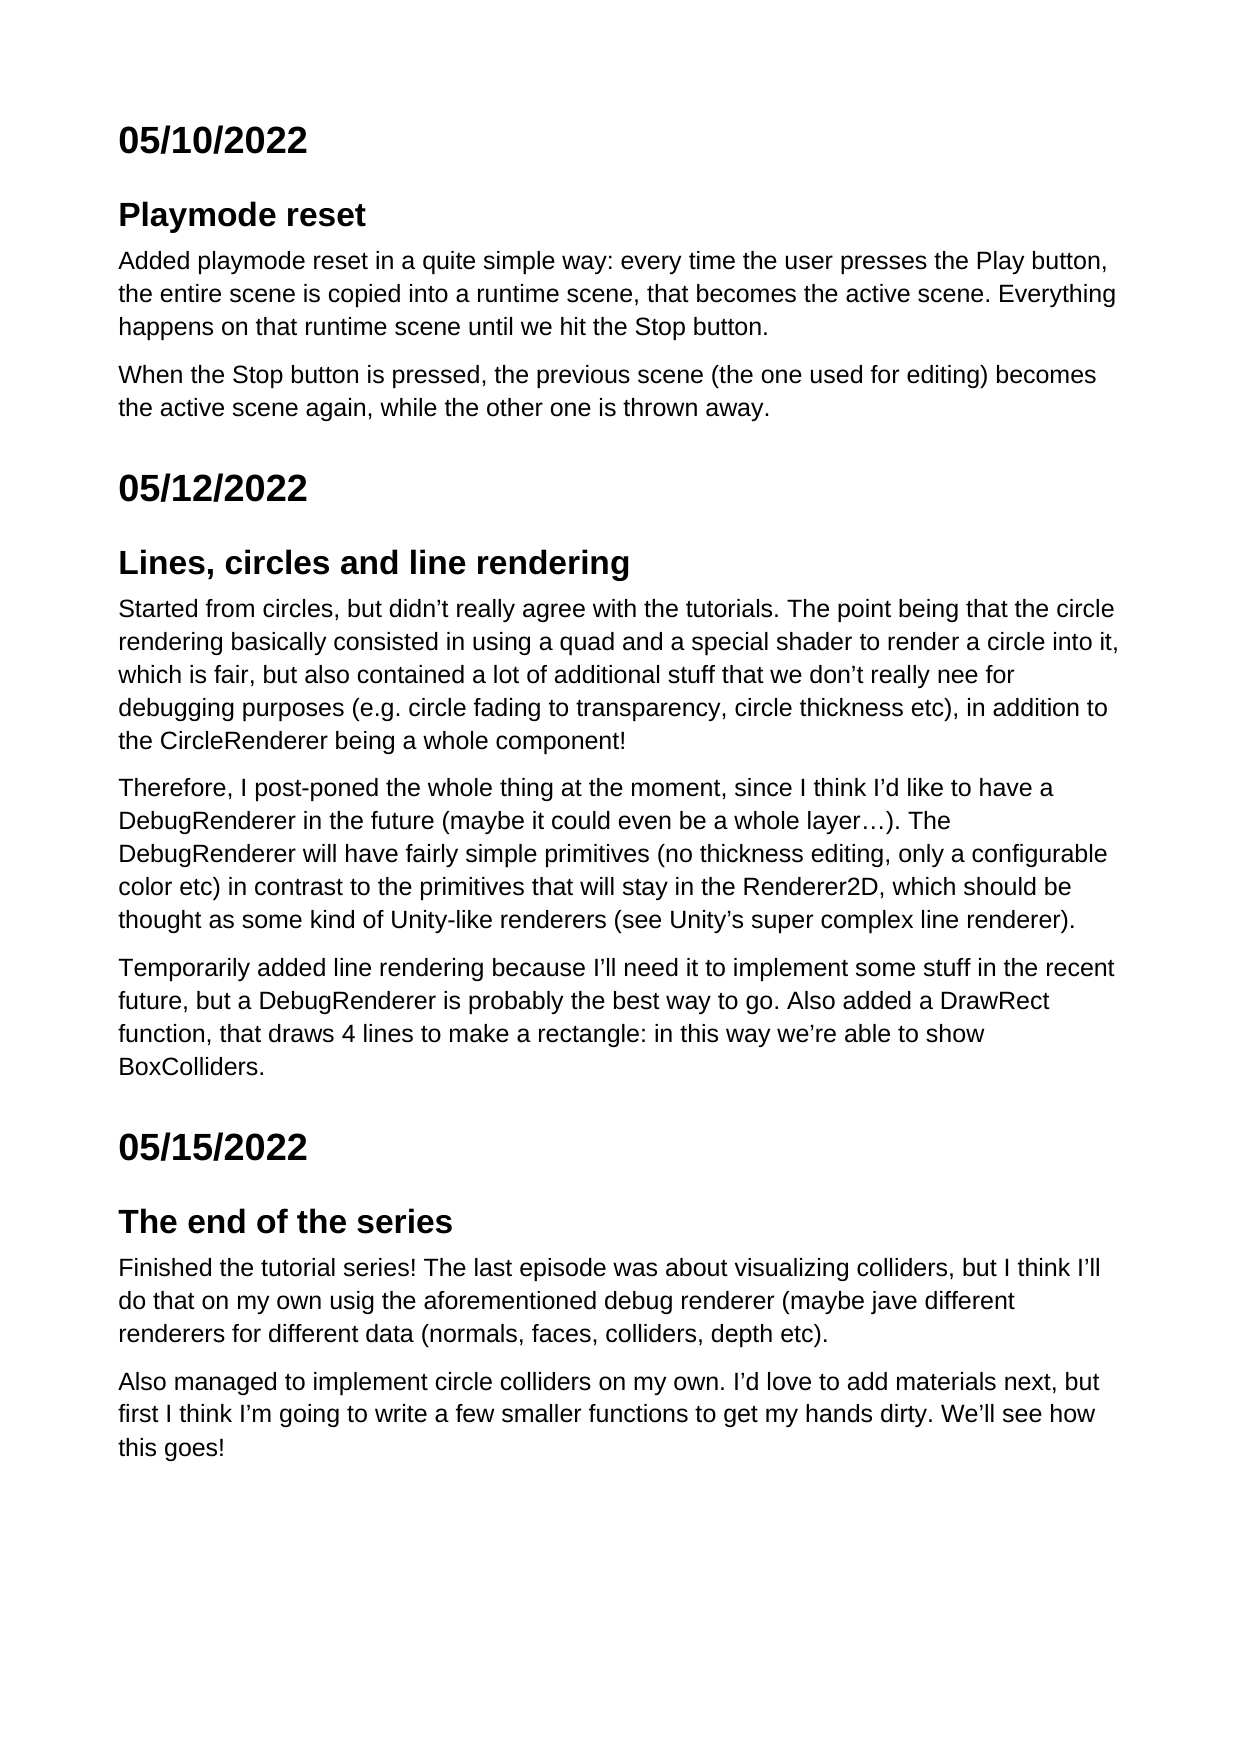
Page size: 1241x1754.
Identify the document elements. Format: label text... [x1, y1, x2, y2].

subtitle 05/10/2022 [118, 118, 1122, 162]
text When the Stop button is pressed, the previous scene (the one used for editing) becomes the active scene again, while the other one is thrown away. [118, 360, 1122, 422]
text Added playmode reset in a quite simple way: every time the user presses the Play button, the entire scene is copied into a runtime scene, that becomes the active scene. Everything happens on that runtime scene until we hit the Stop button. [118, 246, 1122, 341]
text Also managed to implement circle colliders on my own. I’d love to add materials next, but first I think I’m going to write a few smaller functions to get my hands dirty. We’ll see how this goes! [118, 1366, 1122, 1461]
subtitle 05/15/2022 [118, 1125, 1122, 1168]
subtitle The end of the series [118, 1202, 1122, 1240]
subtitle Lines, circles and line rendering [118, 542, 1122, 581]
text Finished the tutorial series! The last episode was about visualizing colliders, but I think I’ll do that on my own usig the aforementioned debug renderer (maybe jave different renderers for different data (normals, faces, colliders, depth etc). [118, 1253, 1122, 1348]
text Started from circles, but didn’t really agree with the tutorials. The point being that the circle rendering basically consisted in using a quad and a special shader to render a circle into it, which is fair, but also contained a lot of additional stuff that we don’t really nee for debugging purposes (e.g. circle fading to transparency, circle thickness etc), in addition to the CircleRenderer being a whole component! [118, 594, 1122, 754]
text Temporarily added line rendering because I’ll need it to implement some stuff in the recent future, but a DebugRenderer is probably the best way to go. Also added a DrawRect function, that draws 4 lines to make a rectangle: in this way we’re able to show BoxColliders. [118, 953, 1122, 1081]
subtitle 05/12/2022 [118, 466, 1122, 509]
text Therefore, I post-poned the whole thing at the moment, since I think I’d like to have a DebugRenderer in the future (maybe it could even be a whole layer…). The DebugRenderer will have fairly simple primitives (no thickness editing, only a configurable color etc) in contrast to the primitives that will stay in the Renderer2D, which should be thought as some kind of Unity-like renderers (see Unity’s super complex line renderer). [118, 773, 1122, 934]
subtitle Playmode reset [118, 195, 1122, 234]
